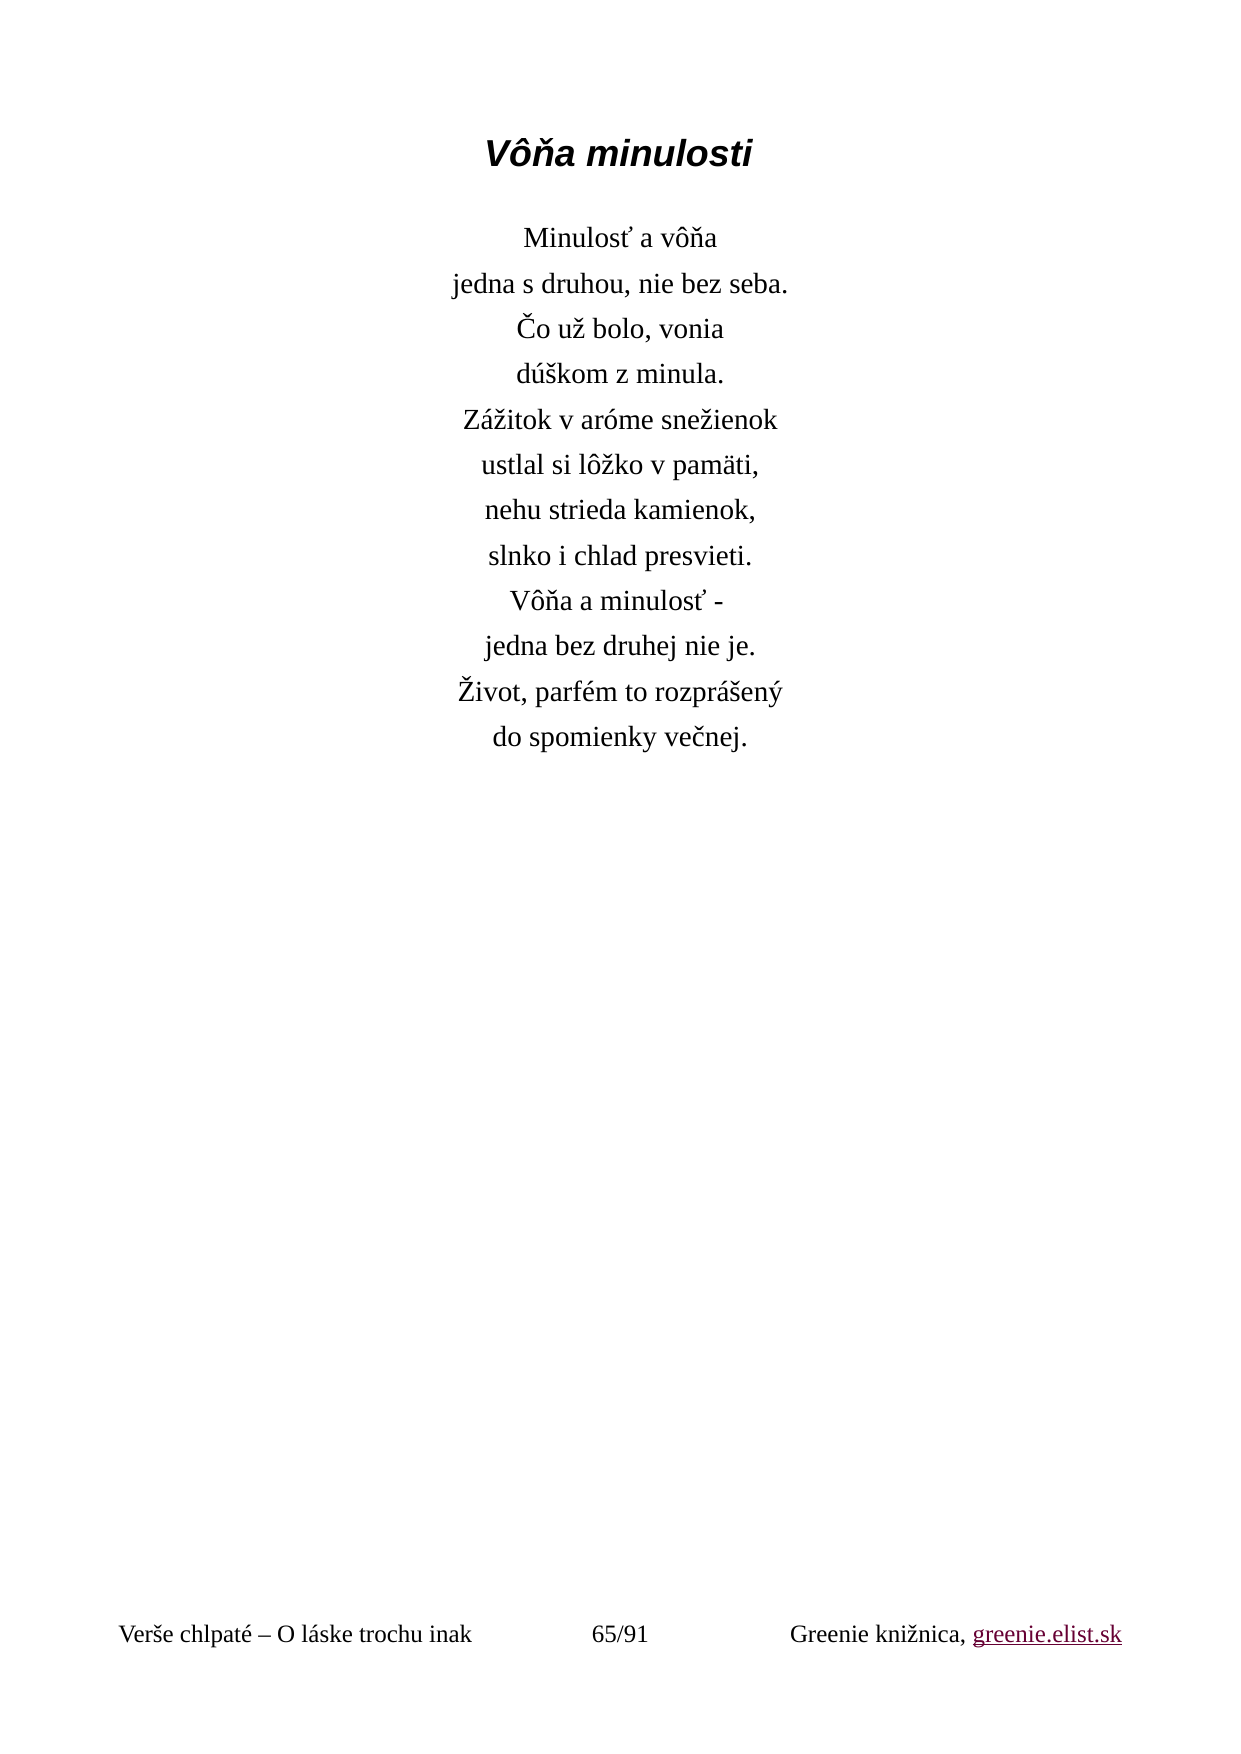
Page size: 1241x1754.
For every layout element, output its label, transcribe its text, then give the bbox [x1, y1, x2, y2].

text Čo už bolo, vonia [106, 311, 1134, 345]
text dúškom z minula. [106, 356, 1134, 390]
subtitle Vôňa minulosti [106, 131, 1134, 174]
text jedna bez druhej nie je. [106, 628, 1134, 662]
text Zážitok v aróme snežienok [106, 402, 1134, 435]
text Minulosť a vôňa [106, 221, 1134, 254]
text Vôňa a minulosť - [106, 583, 1134, 617]
text do spomienky večnej. [106, 719, 1134, 752]
text ustlal si lôžko v pamäti, [106, 447, 1134, 481]
text nehu strieda kamienok, [106, 492, 1134, 526]
text Život, parfém to rozprášený [106, 674, 1134, 707]
text jedna s druhou, nie bez seba. [106, 266, 1134, 299]
text slnko i chlad presvieti. [106, 538, 1134, 571]
